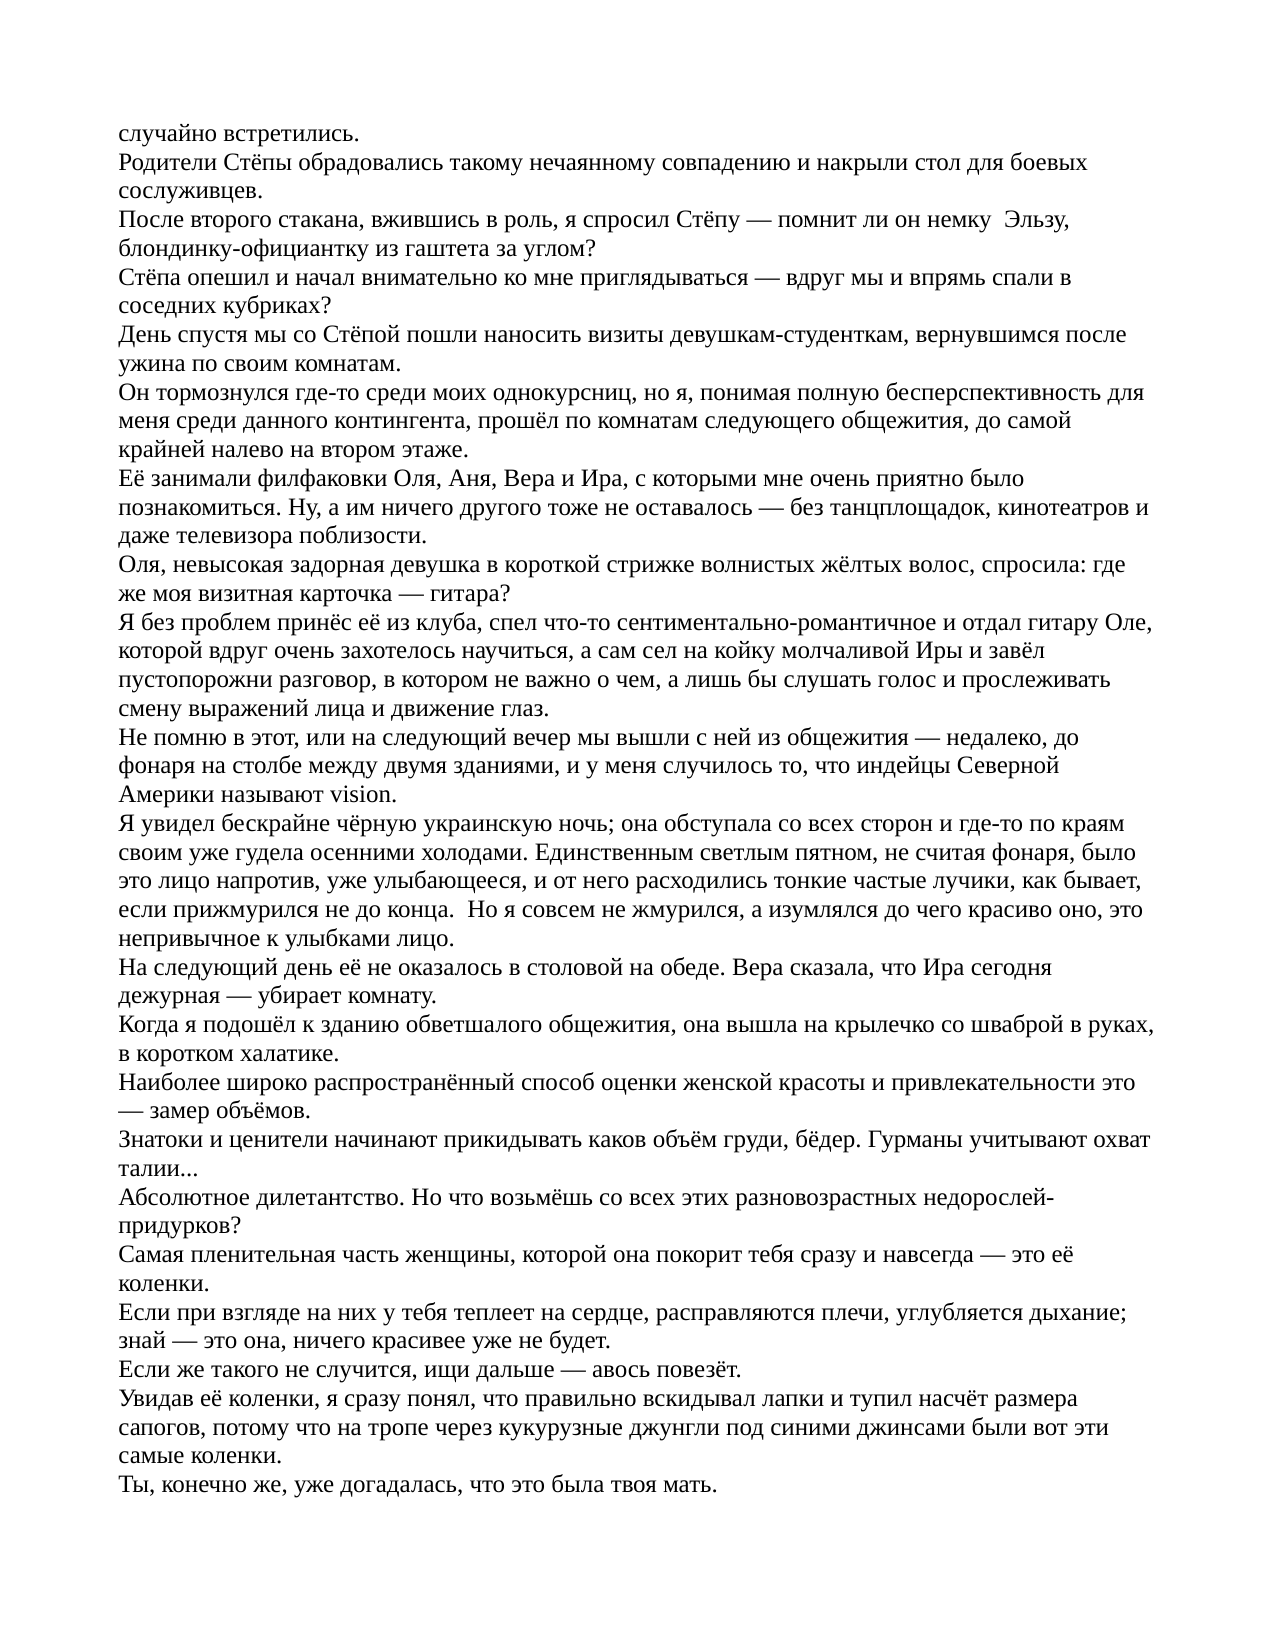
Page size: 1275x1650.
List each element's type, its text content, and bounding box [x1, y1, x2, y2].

text Абсолютное дилетантство. Но что возьмёшь со всех этих разновозрастных недорослей-придурков? [118, 1182, 1157, 1239]
text Если при взгляде на них у тебя теплеет на сердце, расправляются плечи, углубляется дыхание; знай — это она, ничего красивее уже не будет. [118, 1297, 1157, 1354]
text Оля, невысокая задорная девушка в короткой стрижке волнистых жёлтых волос, спросила: где же моя визитная карточка — гитара? [118, 549, 1157, 607]
text Я без проблем принёс её из клуба, спел что-то сентиментально-романтичное и отдал гитару Оле, которой вдруг очень захотелось научиться, а сам сел на койку молчаливой Иры и завёл пустопорожни разговор, в котором не важно о чем, а лишь бы слушать голос и прослеживать смену выражений лица и движение глаз. [118, 607, 1157, 722]
text Не помню в этот, или на следующий вечер мы вышли с ней из общежития — недалеко, до фонаря на столбе между двумя зданиями, и у меня случилось то, что индейцы Северной Америки называют vision. [118, 722, 1157, 808]
text На следующий день её не оказалось в столовой на обеде. Вера сказала, что Ира сегодня дежурная — убирает комнату. [118, 952, 1157, 1009]
text Родители Стёпы обрадовались такому нечаянному совпадению и накрыли стол для боевых сослуживцев. [118, 147, 1157, 204]
text Он тормознулся где-то среди моих однокурсниц, но я, понимая полную бесперспективность для меня среди данного контингента, прошёл по комнатам следующего общежития, до самой крайней налево на втором этаже. [118, 377, 1157, 463]
text Стёпа опешил и начал внимательно ко мне приглядываться — вдруг мы и впрямь спали в соседних кубриках? [118, 262, 1157, 319]
text Я увидел бескрайне чёрную украинскую ночь; она обступала со всех сторон и где-то по краям своим уже гудела осенними холодами. Единственным светлым пятном, не считая фонаря, было это лицо напротив, уже улыбающееся, и от него расходились тонкие частые лучики, как бывает, если прижмурился не до конца. Но я совсем не жмурился, а изумлялся до чего красиво оно, это непривычное к улыбками лицо. [118, 808, 1157, 952]
text Наиболее широко распространённый способ оценки женской красоты и привлекательности это — замер объёмов. [118, 1067, 1157, 1124]
text случайно встретились. [118, 118, 1157, 147]
text После второго стакана, вжившись в роль, я спросил Стёпу — помнит ли он немку Эльзу, блондинку-официантку из гаштета за углом? [118, 204, 1157, 262]
text Когда я подошёл к зданию обветшалого общежития, она вышла на крылечко со шваброй в руках, в коротком халатике. [118, 1009, 1157, 1067]
text Если же такого не случится, ищи дальше — авось повезёт. [118, 1354, 1157, 1383]
text Знатоки и ценители начинают прикидывать каков объём груди, бёдер. Гурманы учитывают охват талии... [118, 1124, 1157, 1182]
text Ты, конечно же, уже догадалась, что это была твоя мать. [118, 1469, 1157, 1498]
text Увидав её коленки, я сразу понял, что правильно вскидывал лапки и тупил насчёт размера сапогов, потому что на тропе через кукурузные джунгли под синими джинсами были вот эти самые коленки. [118, 1383, 1157, 1469]
text Её занимали филфаковки Оля, Аня, Вера и Ира, с которыми мне очень приятно было познакомиться. Ну, а им ничего другого тоже не оставалось — без танцплощадок, кинотеатров и даже телевизора поблизости. [118, 463, 1157, 549]
text День спустя мы со Стёпой пошли наносить визиты девушкам-студенткам, вернувшимся после ужина по своим комнатам. [118, 319, 1157, 377]
text Самая пленительная часть женщины, которой она покорит тебя сразу и навсегда — это её коленки. [118, 1239, 1157, 1297]
